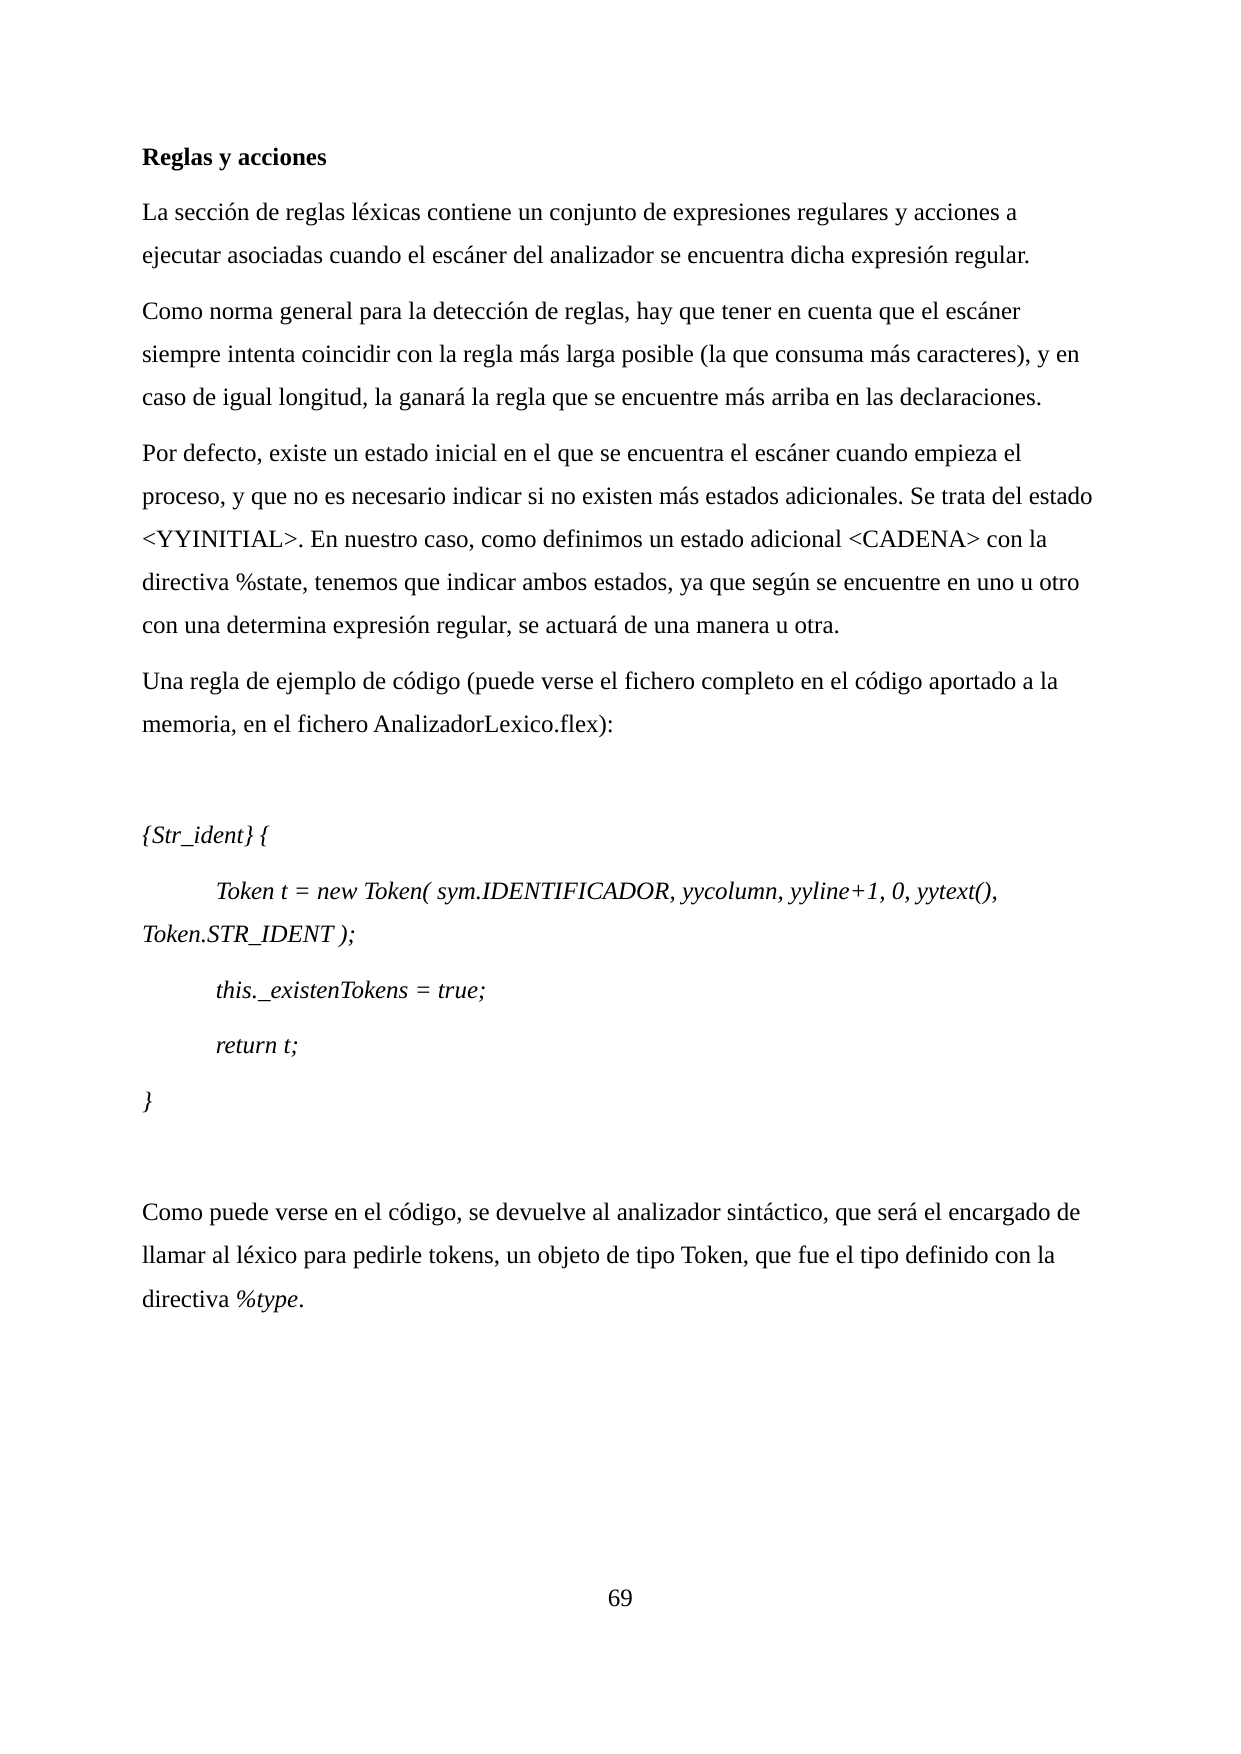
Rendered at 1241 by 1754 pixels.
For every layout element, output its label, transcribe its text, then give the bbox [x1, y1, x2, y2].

text Token t = new Token( sym.IDENTIFICADOR, yycolumn, yyline+1, 0, yytext(), Token.STR_IDENT ); [142, 876, 1098, 948]
text {Str_ident} { [142, 821, 1098, 849]
text return t; [142, 1031, 1098, 1059]
text Como puede verse en el código, se devuelve al analizador sintáctico, que será el encargado de llamar al léxico para pedirle tokens, un objeto de tipo Token, que fue el tipo definido con la directiva %type. [142, 1197, 1098, 1312]
text Por defecto, existe un estado inicial en el que se encuentra el escáner cuando empieza el proceso, y que no es necesario indicar si no existen más estados adicionales. Se trata del estado <YYINITIAL>. En nuestro caso, como definimos un estado adicional <CADENA> con la directiva %state, tenemos que indicar ambos estados, ya que según se encuentre en uno u otro con una determina expresión regular, se actuará de una manera u otra. [142, 438, 1098, 639]
text Como norma general para la detección de reglas, hay que tener en cuenta que el escáner siempre intenta coincidir con la regla más larga posible (la que consuma más caracteres), y en caso de igual longitud, la ganará la regla que se encuentre más arriba en las declaraciones. [142, 296, 1098, 411]
text } [142, 1086, 1098, 1115]
text Una regla de ejemplo de código (puede verse el fichero completo en el código aportado a la memoria, en el fichero AnalizadorLexico.flex): [142, 666, 1098, 738]
text Reglas y acciones [142, 142, 1098, 171]
text La sección de reglas léxicas contiene un conjunto de expresiones regulares y acciones a ejecutar asociadas cuando el escáner del analizador se encuentra dicha expresión regular. [142, 197, 1098, 269]
text this._existenTokens = true; [142, 975, 1098, 1004]
